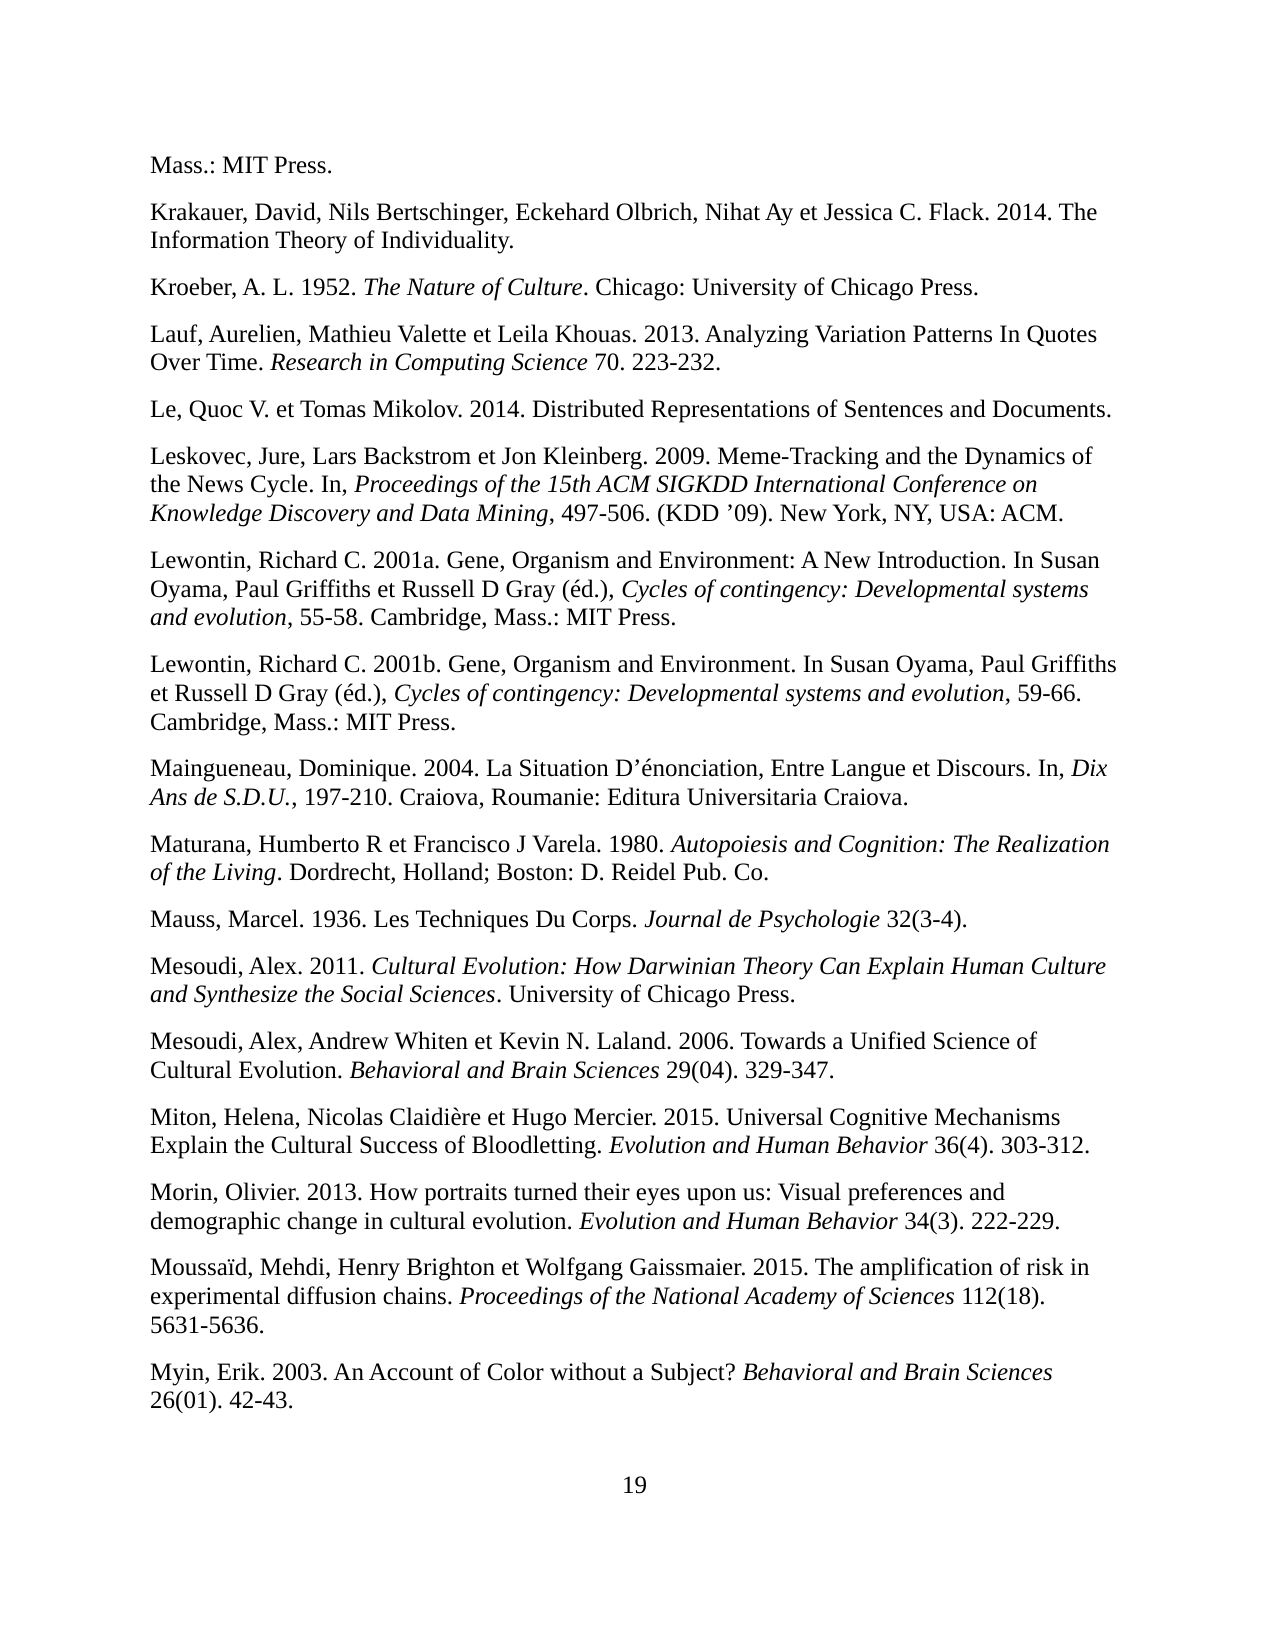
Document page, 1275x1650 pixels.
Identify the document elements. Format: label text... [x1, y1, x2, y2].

text Mass.: MIT Press. [150, 150, 1125, 179]
text Lauf, Aurelien, Mathieu Valette et Leila Khouas. 2013. Analyzing Variation Patterns In Quotes Over Time. Research in Computing Science 70. 223‑232. [150, 319, 1125, 376]
text Lewontin, Richard C. 2001a. Gene, Organism and Environment: A New Introduction. In Susan Oyama, Paul Griffiths et Russell D Gray (éd.), Cycles of contingency: Developmental systems and evolution, 55‑58. Cambridge, Mass.: MIT Press. [150, 545, 1125, 631]
text Maturana, Humberto R et Francisco J Varela. 1980. Autopoiesis and Cognition: The Realization of the Living. Dordrecht, Holland; Boston: D. Reidel Pub. Co. [150, 829, 1125, 886]
text Lewontin, Richard C. 2001b. Gene, Organism and Environment. In Susan Oyama, Paul Griffiths et Russell D Gray (éd.), Cycles of contingency: Developmental systems and evolution, 59‑66. Cambridge, Mass.: MIT Press. [150, 649, 1125, 735]
text Mauss, Marcel. 1936. Les Techniques Du Corps. Journal de Psychologie 32(3-4). [150, 904, 1125, 933]
text Myin, Erik. 2003. An Account of Color without a Subject? Behavioral and Brain Sciences 26(01). 42‑43. [150, 1357, 1125, 1414]
text Le, Quoc V. et Tomas Mikolov. 2014. Distributed Representations of Sentences and Documents. [150, 394, 1125, 423]
text Leskovec, Jure, Lars Backstrom et Jon Kleinberg. 2009. Meme-Tracking and the Dynamics of the News Cycle. In, Proceedings of the 15th ACM SIGKDD International Conference on Knowledge Discovery and Data Mining, 497‑506. (KDD ’09). New York, NY, USA: ACM. [150, 441, 1125, 527]
text Mesoudi, Alex. 2011. Cultural Evolution: How Darwinian Theory Can Explain Human Culture and Synthesize the Social Sciences. University of Chicago Press. [150, 951, 1125, 1008]
text Maingueneau, Dominique. 2004. La Situation D’énonciation, Entre Langue et Discours. In, Dix Ans de S.D.U., 197‑210. Craiova, Roumanie: Editura Universitaria Craiova. [150, 753, 1125, 811]
text Mesoudi, Alex, Andrew Whiten et Kevin N. Laland. 2006. Towards a Unified Science of Cultural Evolution. Behavioral and Brain Sciences 29(04). 329‑347. [150, 1026, 1125, 1084]
text Morin, Olivier. 2013. How portraits turned their eyes upon us: Visual preferences and demographic change in cultural evolution. Evolution and Human Behavior 34(3). 222‑229. [150, 1177, 1125, 1234]
text Miton, Helena, Nicolas Claidière et Hugo Mercier. 2015. Universal Cognitive Mechanisms Explain the Cultural Success of Bloodletting. Evolution and Human Behavior 36(4). 303‑312. [150, 1102, 1125, 1159]
text Kroeber, A. L. 1952. The Nature of Culture. Chicago: University of Chicago Press. [150, 272, 1125, 301]
text Krakauer, David, Nils Bertschinger, Eckehard Olbrich, Nihat Ay et Jessica C. Flack. 2014. The Information Theory of Individuality. [150, 197, 1125, 254]
text Moussaïd, Mehdi, Henry Brighton et Wolfgang Gaissmaier. 2015. The amplification of risk in experimental diffusion chains. Proceedings of the National Academy of Sciences 112(18). 5631‑5636. [150, 1252, 1125, 1339]
